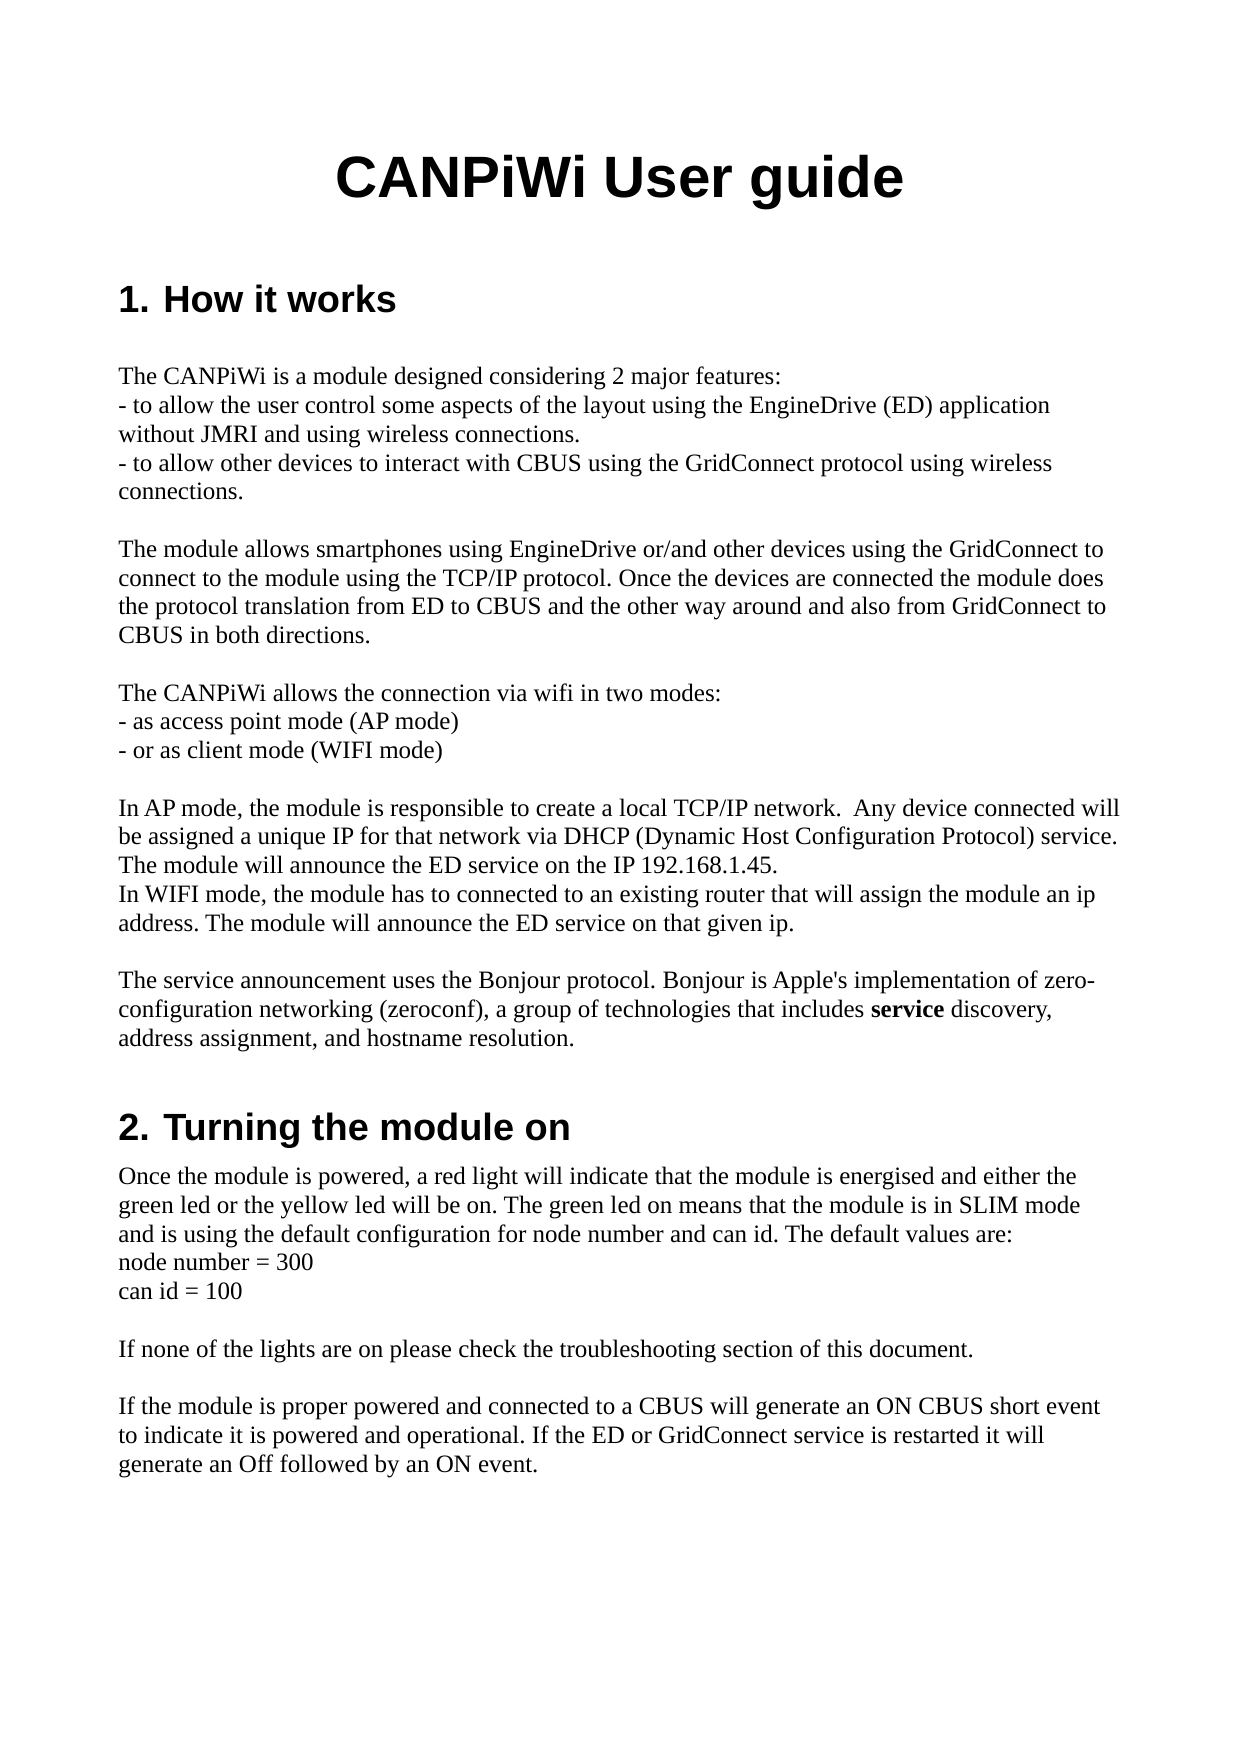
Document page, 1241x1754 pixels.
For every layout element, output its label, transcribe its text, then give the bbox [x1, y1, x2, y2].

text In AP mode, the module is responsible to create a local TCP/IP network. Any device connected will be assigned a unique IP for that network via DHCP (Dynamic Host Configuration Protocol) service. The module will announce the ED service on the IP 192.168.1.45. [118, 793, 1122, 879]
text can id = 100 [118, 1276, 1122, 1305]
text - to allow other devices to interact with CBUS using the GridConnect protocol using wireless connections. [118, 448, 1122, 505]
text The CANPiWi allows the connection via wifi in two modes: [118, 678, 1122, 706]
subtitle Turning the module on [118, 1105, 1122, 1149]
text If the module is proper powered and connected to a CBUS will generate an ON CBUS short event to indicate it is powered and operational. If the ED or GridConnect service is restarted it will generate an Off followed by an ON event. [118, 1391, 1122, 1477]
text Once the module is powered, a red light will indicate that the module is energised and either the green led or the yellow led will be on. The green led on means that the module is in SLIM mode and is using the default configuration for node number and can id. The default values are: [118, 1161, 1122, 1247]
text The service announcement uses the Bonjour protocol. Bonjour is Apple's implementation of zero-configuration networking (zeroconf), a group of technologies that includes service discovery, address assignment, and hostname resolution. [118, 965, 1122, 1051]
text - to allow the user control some aspects of the layout using the EngineDrive (ED) application without JMRI and using wireless connections. [118, 390, 1122, 448]
title CANPiWi User guide [118, 143, 1122, 210]
text If none of the lights are on please check the troubleshooting section of this document. [118, 1334, 1122, 1362]
text The CANPiWi is a module designed considering 2 major features: [118, 361, 1122, 390]
text node number = 300 [118, 1247, 1122, 1276]
subtitle How it works [118, 276, 1122, 320]
text - or as client mode (WIFI mode) [118, 735, 1122, 764]
text The module allows smartphones using EngineDrive or/and other devices using the GridConnect to connect to the module using the TCP/IP protocol. Once the devices are connected the module does the protocol translation from ED to CBUS and the other way around and also from GridConnect to CBUS in both directions. [118, 534, 1122, 649]
text - as access point mode (AP mode) [118, 706, 1122, 735]
text In WIFI mode, the module has to connected to an existing router that will assign the module an ip address. The module will announce the ED service on that given ip. [118, 879, 1122, 936]
